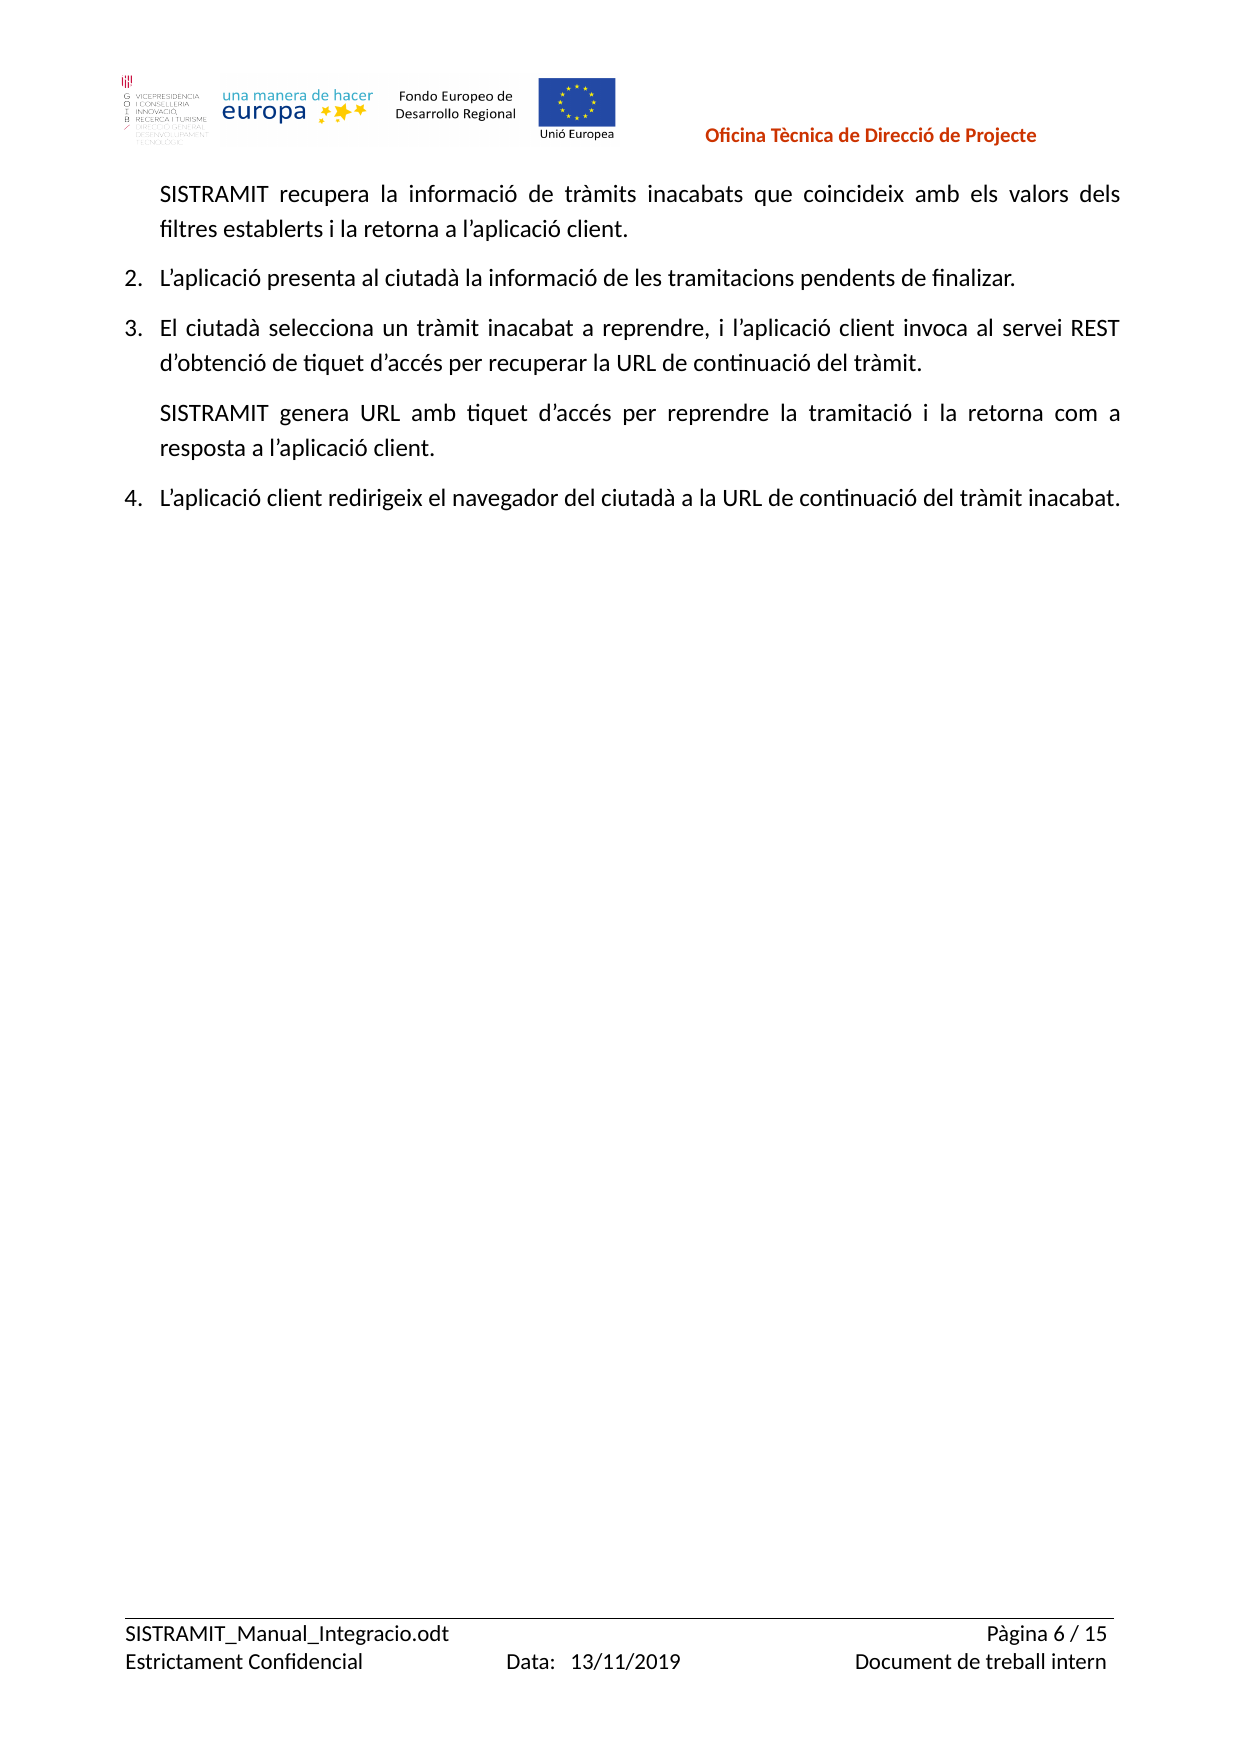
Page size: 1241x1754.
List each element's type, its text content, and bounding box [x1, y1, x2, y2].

list SISTRAMIT genera URL amb tiquet d’accés per reprendre la tramitació i la retorna com a resposta a l’aplicació client. [124, 397, 1122, 463]
picture [118, 73, 213, 147]
list El ciutadà selecciona un tràmit inacabat a reprendre, i l’aplicació client invoca al servei REST d’obtenció de tiquet d’accés per recuperar la URL de continuació del tràmit. [124, 312, 1122, 378]
list L’aplicació client redirigeix el navegador del ciutadà a la URL de continuació del tràmit inacabat. [124, 482, 1122, 512]
text SISTRAMIT recupera la informació de tràmits inacabats que coincideix amb els valors dels filtres establerts i la retorna a l’aplicació client. [159, 178, 1122, 243]
picture [219, 73, 621, 147]
list L’aplicació presenta al ciutadà la informació de les tramitacions pendents de finalizar. [124, 262, 1122, 293]
